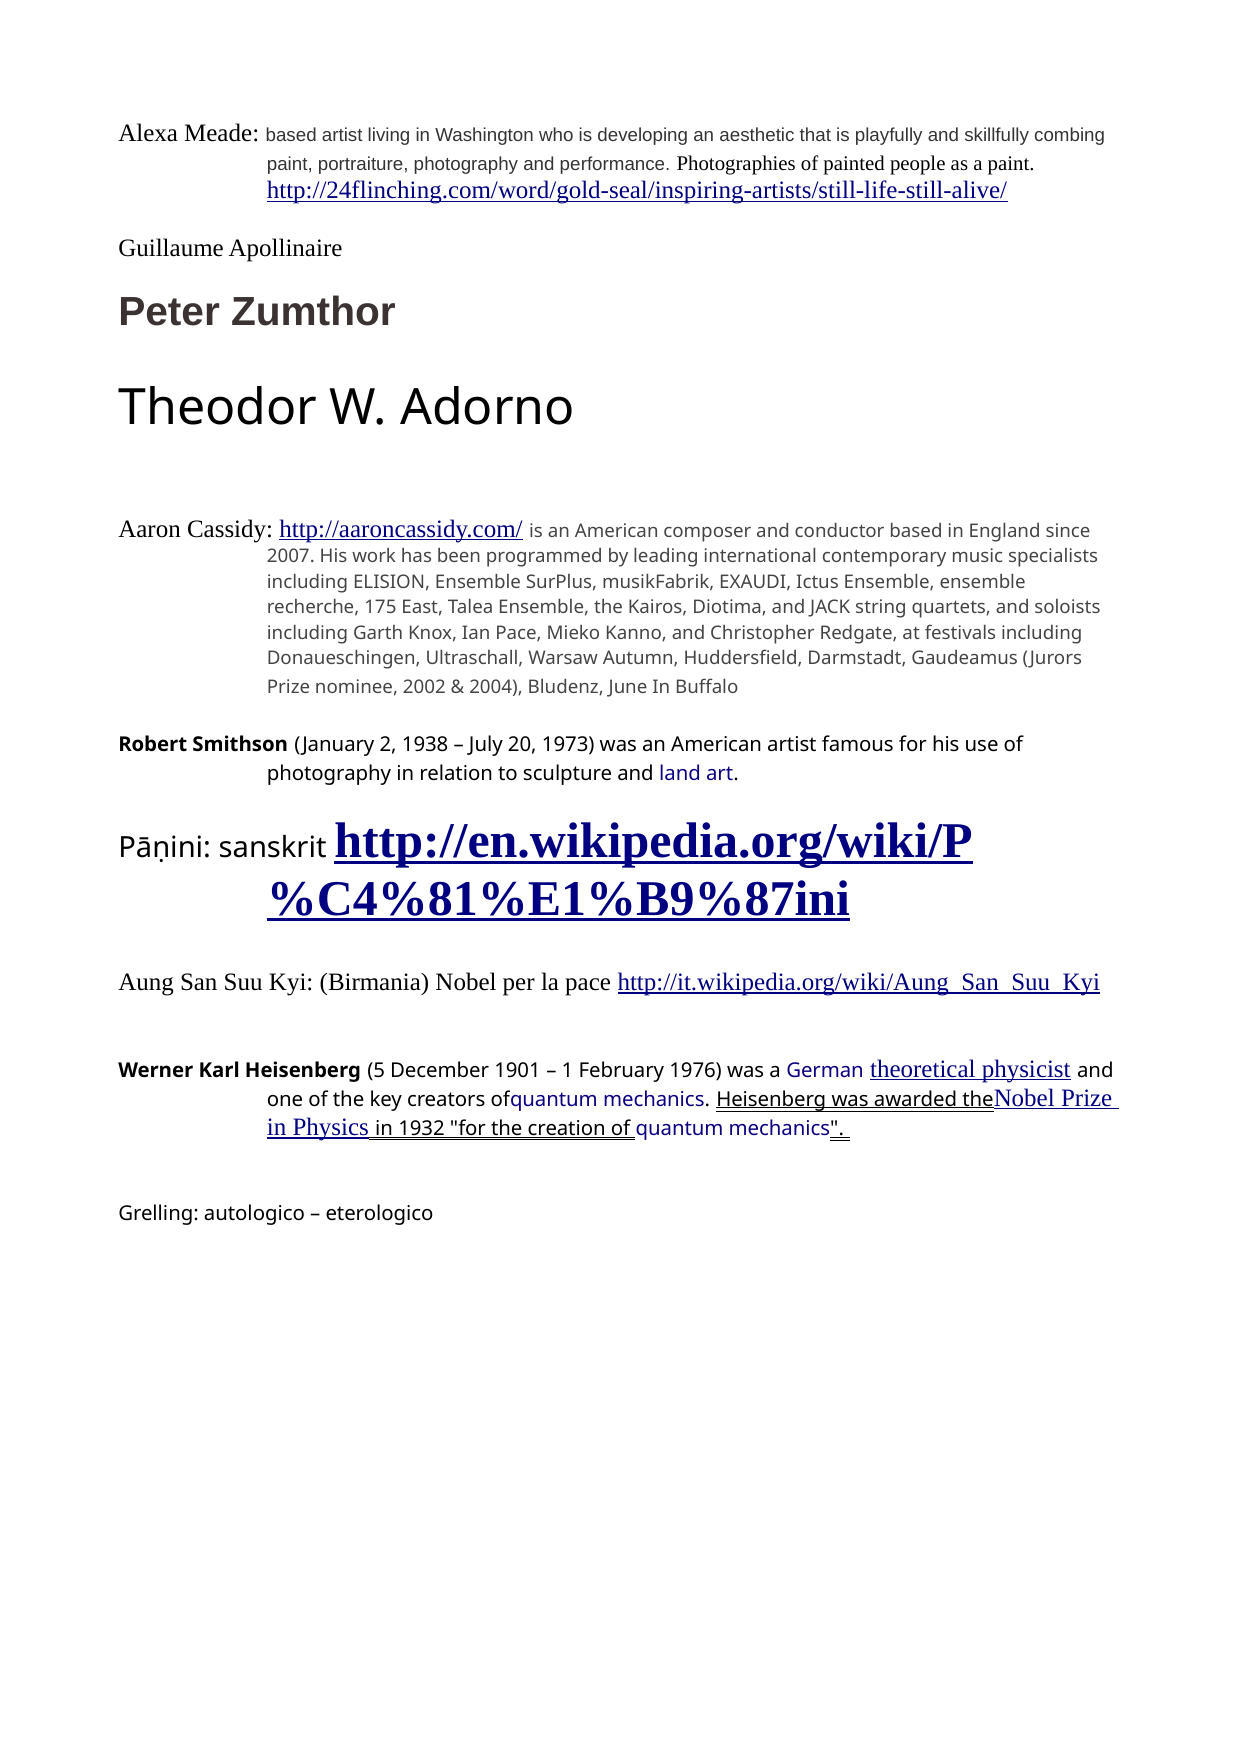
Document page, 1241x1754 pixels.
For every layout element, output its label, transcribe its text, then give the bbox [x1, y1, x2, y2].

text Guillaume Apollinaire [118, 233, 1122, 262]
text Aung San Suu Kyi: (Birmania) Nobel per la pace http://it.wikipedia.org/wiki/Aung_San_Suu_Kyi [118, 967, 1122, 996]
text Aaron Cassidy: http://aaroncassidy.com/ is an American composer and conductor based in England since 2007. His work has been programmed by leading international contemporary music specialists including ELISION, Ensemble SurPlus, musikFabrik, EXAUDI, Ictus Ensemble, ensemble recherche, 175 East, Talea Ensemble, the Kairos, Diotima, and JACK string quartets, and soloists including Garth Knox, Ian Pace, Mieko Kanno, and Christopher Redgate, at festivals including Donaueschingen, Ultraschall, Warsaw Autumn, Huddersfield, Darmstadt, Gaudeamus (Jurors Prize nominee, 2002 & 2004), Bludenz, June In Buffalo [118, 514, 1122, 699]
subtitle Peter Zumthor [118, 287, 1122, 334]
text Grelling: autologico – eterologico [118, 1199, 1122, 1227]
text Alexa Meade: based artist living in Washington who is developing an aesthetic that is playfully and skillfully combing paint, portraiture, photography and performance. Photographies of painted people as a paint. http://24flinching.com/word/gold-seal/inspiring-artists/still-life-still-alive/ [118, 118, 1122, 204]
subtitle Theodor W. Adorno [118, 371, 1122, 439]
subtitle Pāṇini: sanskrit http://en.wikipedia.org/wiki/P%C4%81%E1%B9%87ini [118, 811, 1122, 926]
text Robert Smithson (January 2, 1938 – July 20, 1973) was an American artist famous for his use of photography in relation to sculpture and land art. [118, 728, 1122, 786]
text Werner Karl Heisenberg (5 December 1901 – 1 February 1976) was a German theoretical physicist and one of the key creators ofquantum mechanics. Heisenberg was awarded theNobel Prize in Physics in 1932 "for the creation of quantum mechanics". [118, 1054, 1122, 1141]
